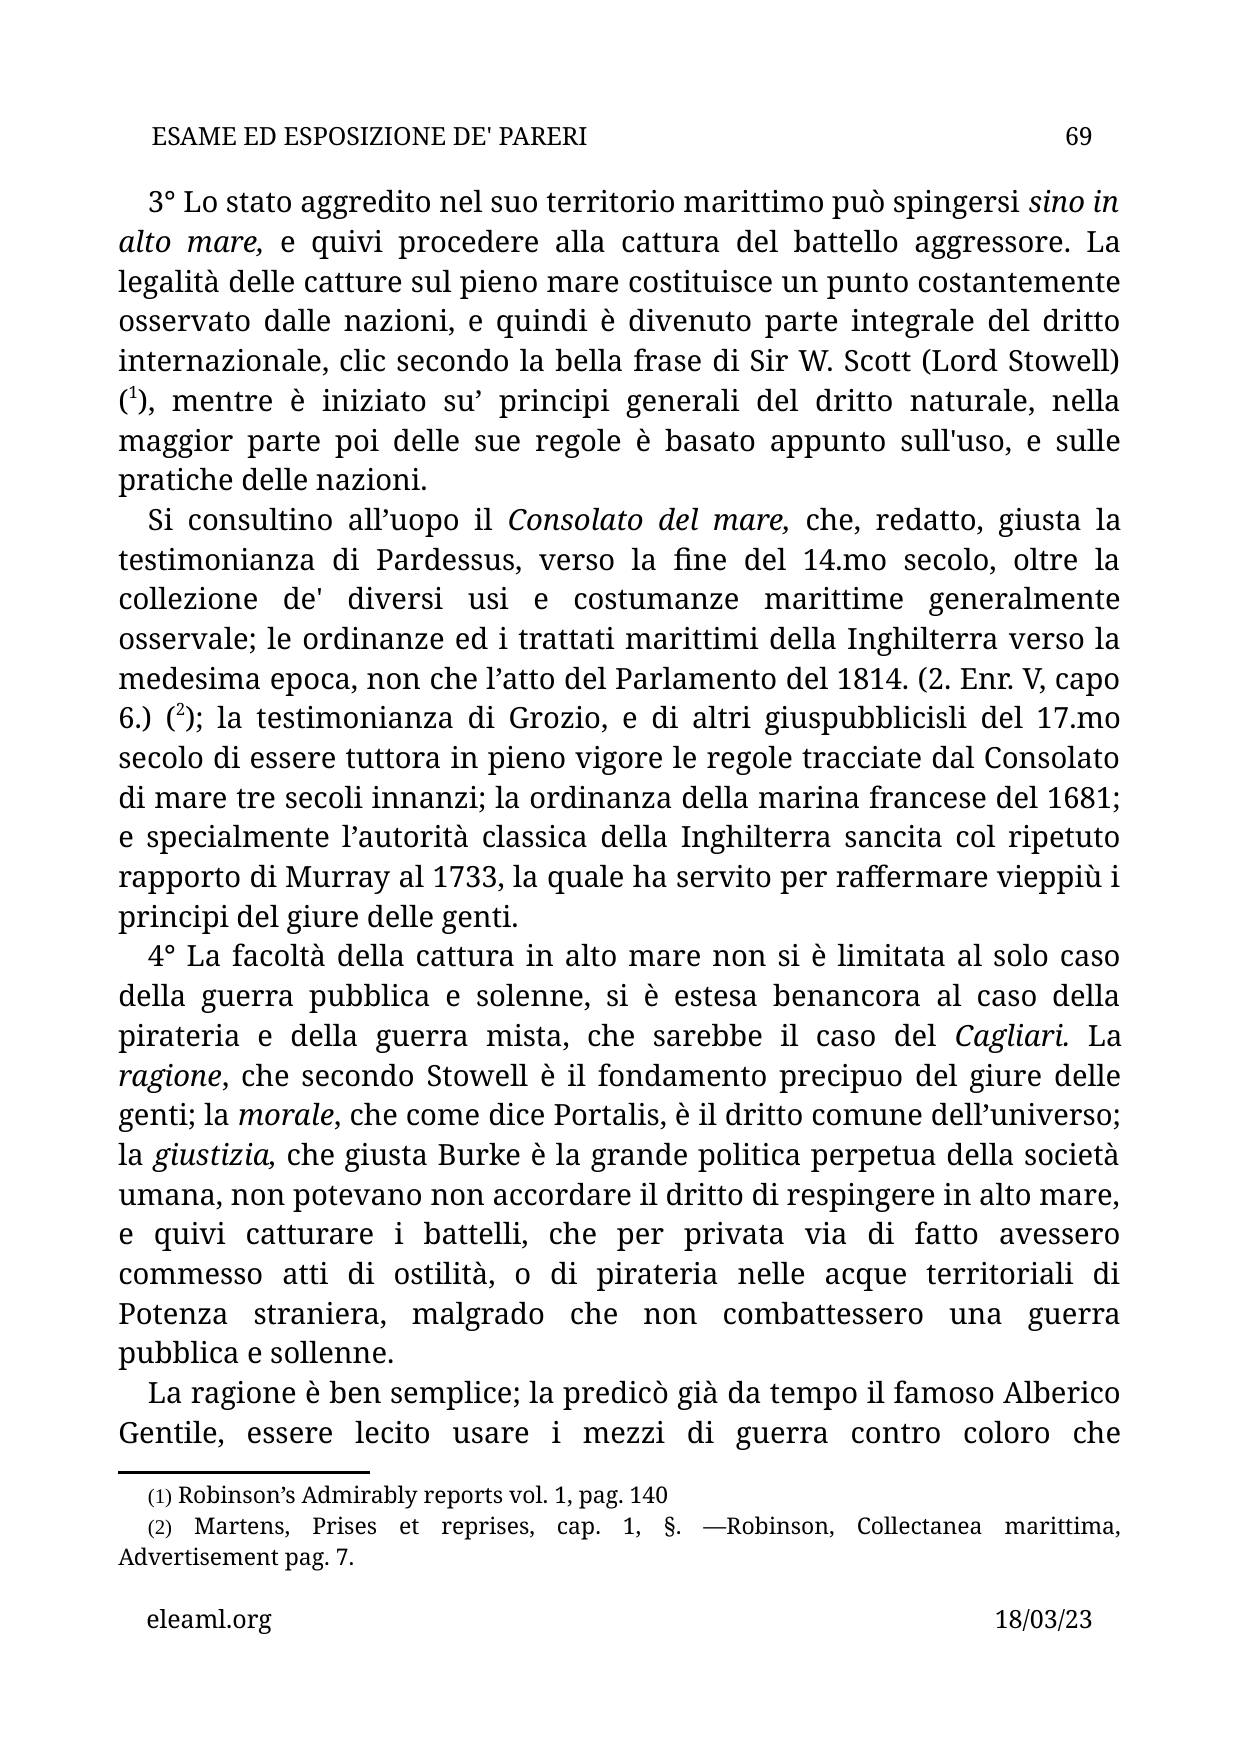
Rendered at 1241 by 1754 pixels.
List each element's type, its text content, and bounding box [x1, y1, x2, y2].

text 4° La facoltà della cattura in alto mare non si è limitata al solo caso della guerra pubblica e solenne, si è estesa benancora al caso della pirateria e della guerra mista, che sarebbe il caso del Cagliari. La ragione, che secondo Stowell è il fondamento precipuo del giure delle genti; la morale, che come dice Portalis, è il dritto comune dell’universo; la giustizia, che giusta Burke è la grande politica perpetua della società umana, non potevano non accordare il dritto di respingere in alto mare, e quivi catturare i battelli, che per privata via di fatto avessero commesso atti di ostilità, o di pirateria nelle acque territoriali di Potenza straniera, malgrado che non combattessero una guerra pubblica e sollenne. [118, 936, 1122, 1372]
text Si consultino all’uopo il Consolato del mare, che, redatto, giusta la testimonianza di Pardessus, verso la fine del 14.mo secolo, oltre la collezione de' diversi usi e costumanze marittime generalmente osservale; le ordinanze ed i trattati marittimi della Inghilterra verso la medesima epoca, non che l’atto del Parlamento del 1814. (2. Enr. V, capo 6.) (); la testimonianza di Grozio, e di altri giuspubblicisli del 17.mo secolo di essere tuttora in pieno vigore le regole tracciate dal Consolato di mare tre secoli innanzi; la ordinanza della marina francese del 1681; e specialmente l’autorità classica della Inghilterra sancita col ripetuto rapporto di Murray al 1733, la quale ha servito per raffermare vieppiù i principi del giure delle genti. [118, 499, 1122, 936]
text La ragione è ben semplice; la predicò già da tempo il famoso Alberico Gentile, essere lecito usare i mezzi di guerra contro coloro che [118, 1372, 1122, 1452]
text 3° Lo stato aggredito nel suo territorio marittimo può spingersi sino in alto mare, e quivi procedere alla cattura del battello aggressore. La legalità delle catture sul pieno mare costituisce un punto costantemente osservato dalle nazioni, e quindi è divenuto parte integrale del dritto internazionale, clic secondo la bella frase di Sir W. Scott (Lord Stowell) (), mentre è iniziato su’ principi generali del dritto naturale, nella maggior parte poi delle sue regole è basato appunto sull'uso, e sulle pratiche delle nazioni. [118, 182, 1122, 499]
text Martens, Prises et reprises, cap. 1, §. —Robinson, Collectanea marittima, Advertisement pag. 7. [118, 1510, 1122, 1572]
text Robinson’s Admirably reports vol. 1, pag. 140 [118, 1478, 1122, 1510]
